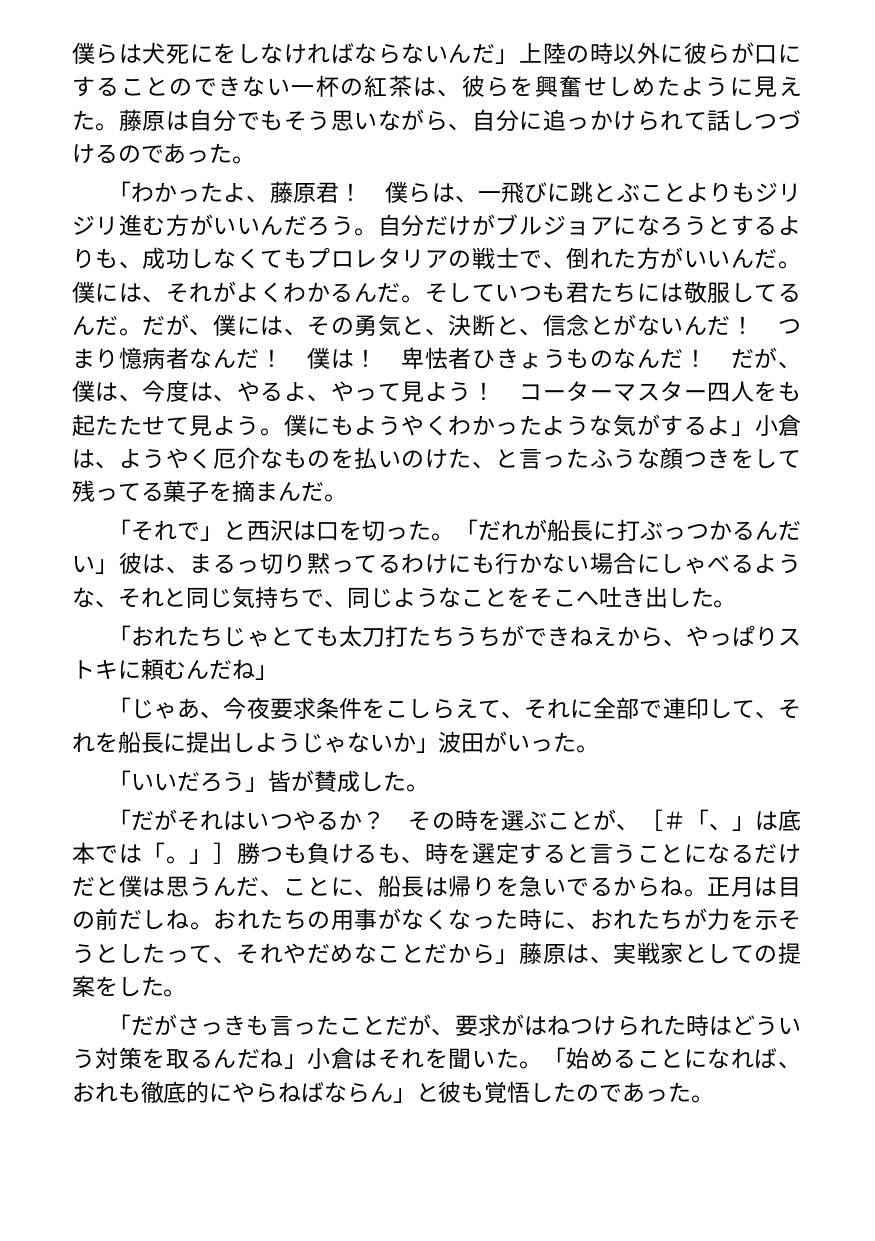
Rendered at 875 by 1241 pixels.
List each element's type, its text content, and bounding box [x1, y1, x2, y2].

text 「いいだろう」皆が賛成した。 [72, 763, 802, 797]
text 「だがそれはいつやるか？ その時を選ぶことが、［＃「、」は底本では「。」］勝つも負けるも、時を選定すると言うことになるだけだと僕は思うんだ、ことに、船長は帰りを急いでるからね。正月は目の前だしね。おれたちの用事がなくなった時に、おれたちが力を示そうとしたって、それやだめなことだから」藤原は、実戦家としての提案をした。 [72, 803, 802, 1002]
text 「だがさっきも言ったことだが、要求がはねつけられた時はどういう対策を取るんだね」小倉はそれを聞いた。「始めることになれば、おれも徹底的にやらねばならん」と彼も覚悟したのであった。 [72, 1008, 802, 1108]
text 僕らは犬死にをしなければならないんだ」上陸の時以外に彼らが口にすることのできない一杯の紅茶は、彼らを興奮せしめたように見えた。藤原は自分でもそう思いながら、自分に追っかけられて話しつづけるのであった。 [72, 36, 802, 169]
text 「じゃあ、今夜要求条件をこしらえて、それに全部で連印して、それを船長に提出しようじゃないか」波田がいった。 [72, 691, 802, 758]
text 「それで」と西沢は口を切った。「だれが船長に打ぶっつかるんだい」彼は、まるっ切り黙ってるわけにも行かない場合にしゃべるような、それと同じ気持ちで、同じようなことをそこへ吐き出した。 [72, 513, 802, 613]
text 「おれたちじゃとても太刀打たちうちができねえから、やっぱりストキに頼むんだね」 [72, 619, 802, 685]
text 「わかったよ、藤原君！ 僕らは、一飛びに跳とぶことよりもジリジリ進む方がいいんだろう。自分だけがブルジョアになろうとするよりも、成功しなくてもプロレタリアの戦士で、倒れた方がいいんだ。僕には、それがよくわかるんだ。そしていつも君たちには敬服してるんだ。だが、僕には、その勇気と、決断と、信念とがないんだ！ つまり憶病者なんだ！ 僕は！ 卑怯者ひきょうものなんだ！ だが、僕は、今度は、やるよ、やって見よう！ コーターマスター四人をも起たたせて見よう。僕にもようやくわかったような気がするよ」小倉は、ようやく厄介なものを払いのけた、と言ったふうな顔つきをして残ってる菓子を摘まんだ。 [72, 175, 802, 507]
